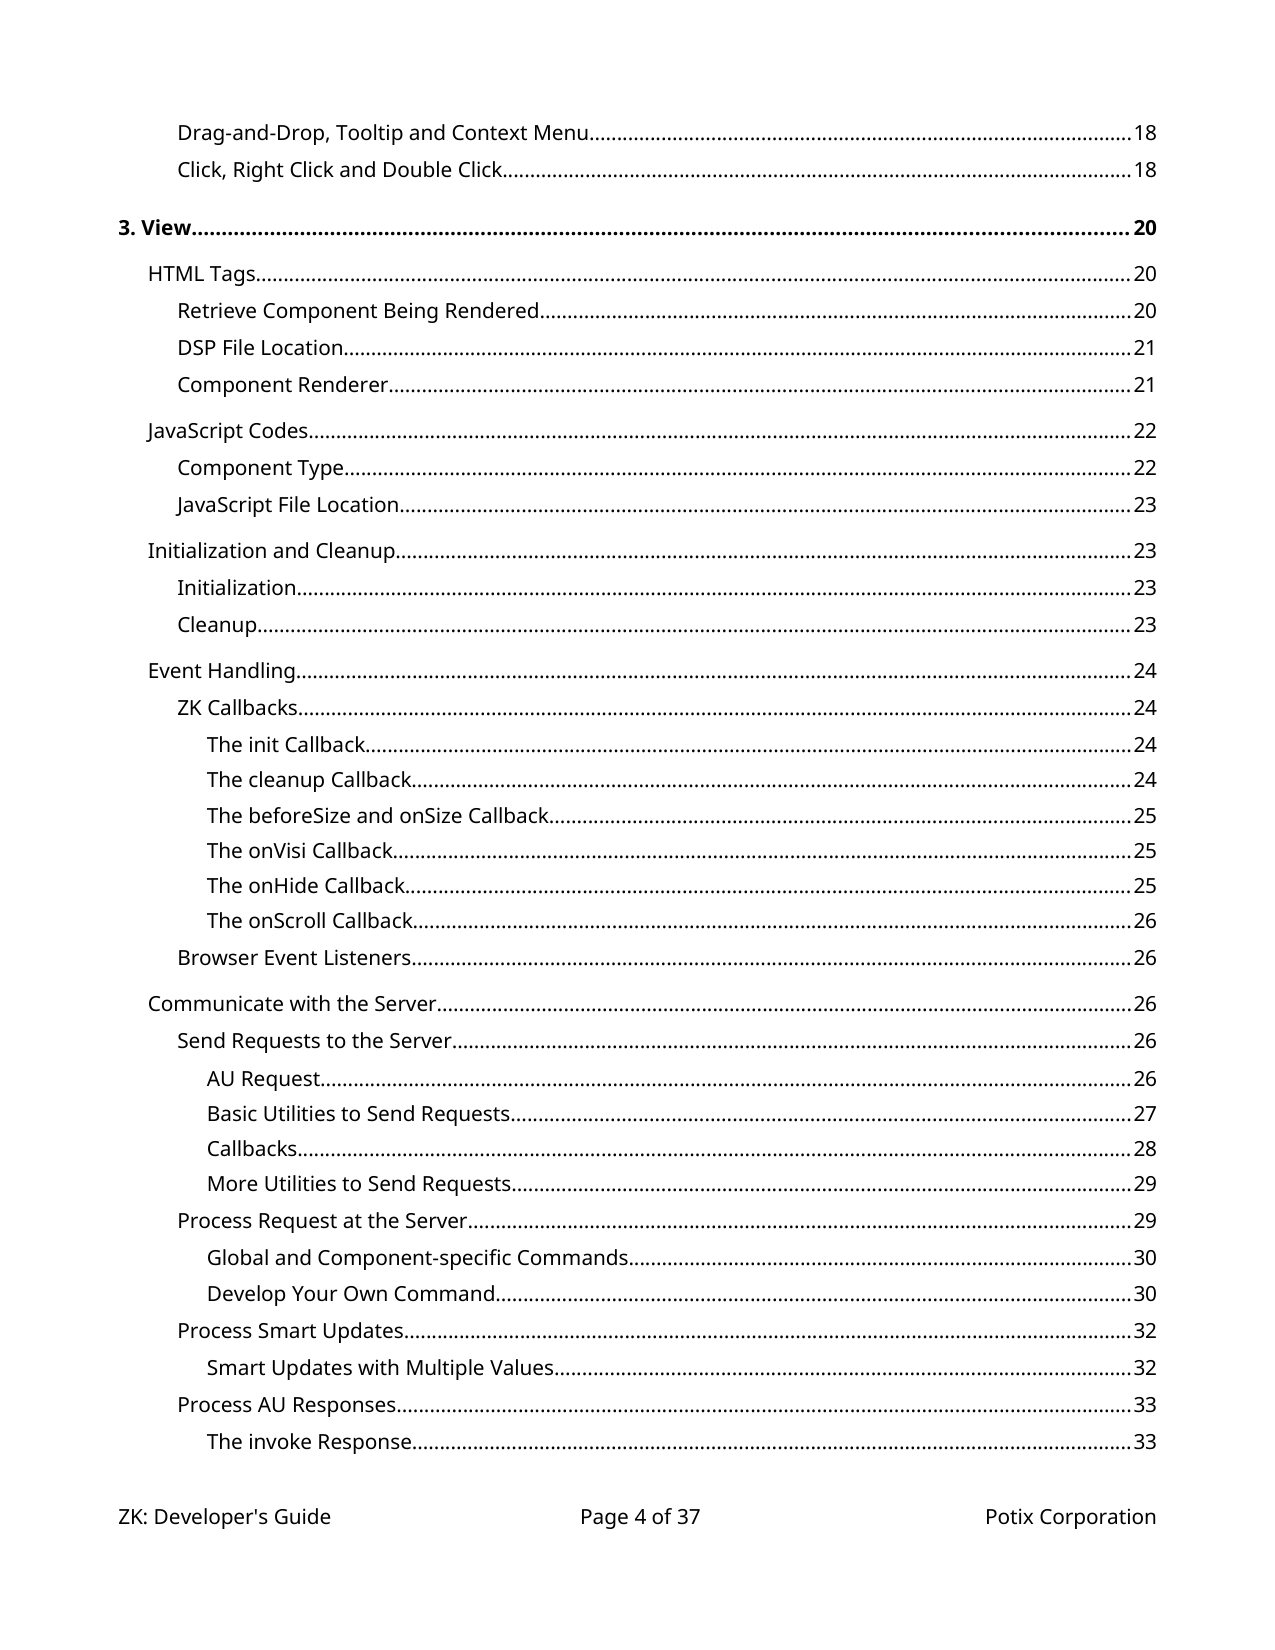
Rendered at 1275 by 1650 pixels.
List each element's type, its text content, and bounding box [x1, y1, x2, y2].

text Initialization 23 [177, 573, 1157, 601]
text The onHide Callback 25 [207, 871, 1157, 899]
text Smart Updates with Multiple Values 32 [207, 1353, 1157, 1381]
text DSP File Location 21 [177, 333, 1157, 361]
text Communicate with the Server 26 [148, 989, 1157, 1018]
text Callbacks 28 [207, 1134, 1157, 1162]
text More Utilities to Send Requests 29 [207, 1169, 1157, 1197]
text Click, Right Click and Double Click 18 [177, 155, 1157, 183]
text ZK Callbacks 24 [177, 693, 1157, 722]
text The onVisi Callback 25 [207, 836, 1157, 864]
text The beforeSize and onSize Callback 25 [207, 801, 1157, 829]
text JavaScript File Location 23 [177, 490, 1157, 518]
text Initialization and Cleanup 23 [148, 536, 1157, 564]
text Event Handling 24 [148, 656, 1157, 684]
text Retrieve Component Being Rendered 20 [177, 296, 1157, 324]
text The onScroll Callback 26 [207, 906, 1157, 935]
text Develop Your Own Command 30 [207, 1279, 1157, 1307]
text Process AU Responses 33 [177, 1390, 1157, 1418]
text Send Requests to the Server 26 [177, 1027, 1157, 1055]
text 3. View 20 [118, 213, 1157, 241]
text The init Callback 24 [207, 730, 1157, 759]
text HTML Tags 20 [148, 259, 1157, 287]
text Component Type 22 [177, 453, 1157, 481]
text Basic Utilities to Send Requests 27 [207, 1099, 1157, 1127]
text Component Renderer 21 [177, 370, 1157, 398]
text Cleanup 23 [177, 610, 1157, 638]
text Drag-and-Drop, Tooltip and Context Menu 18 [177, 118, 1157, 146]
text Browser Event Listeners 26 [177, 943, 1157, 972]
text Global and Component-specific Commands 30 [207, 1243, 1157, 1272]
text Process Smart Updates 32 [177, 1316, 1157, 1344]
text JavaScript Codes 22 [148, 416, 1157, 444]
text The invoke Response 33 [207, 1427, 1157, 1455]
text AU Request 26 [207, 1064, 1157, 1092]
text Process Request at the Server 29 [177, 1206, 1157, 1234]
text The cleanup Callback 24 [207, 766, 1157, 794]
